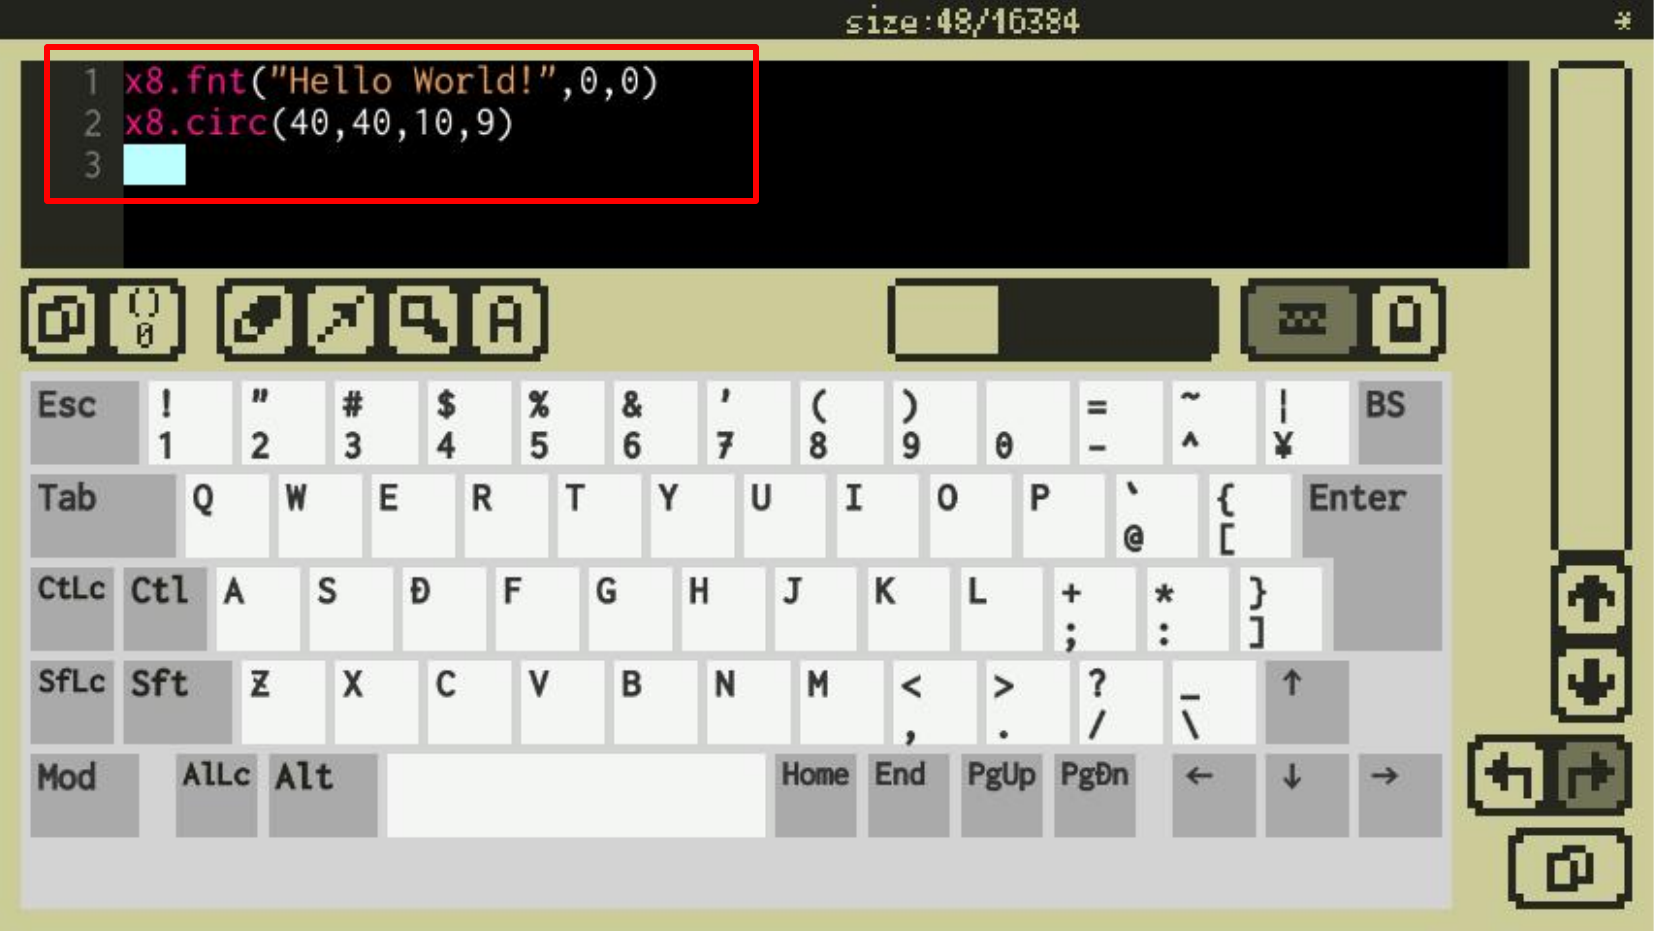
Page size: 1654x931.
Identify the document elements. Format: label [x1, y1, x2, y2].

text_box [47, 47, 756, 201]
picture [0, 0, 1654, 931]
